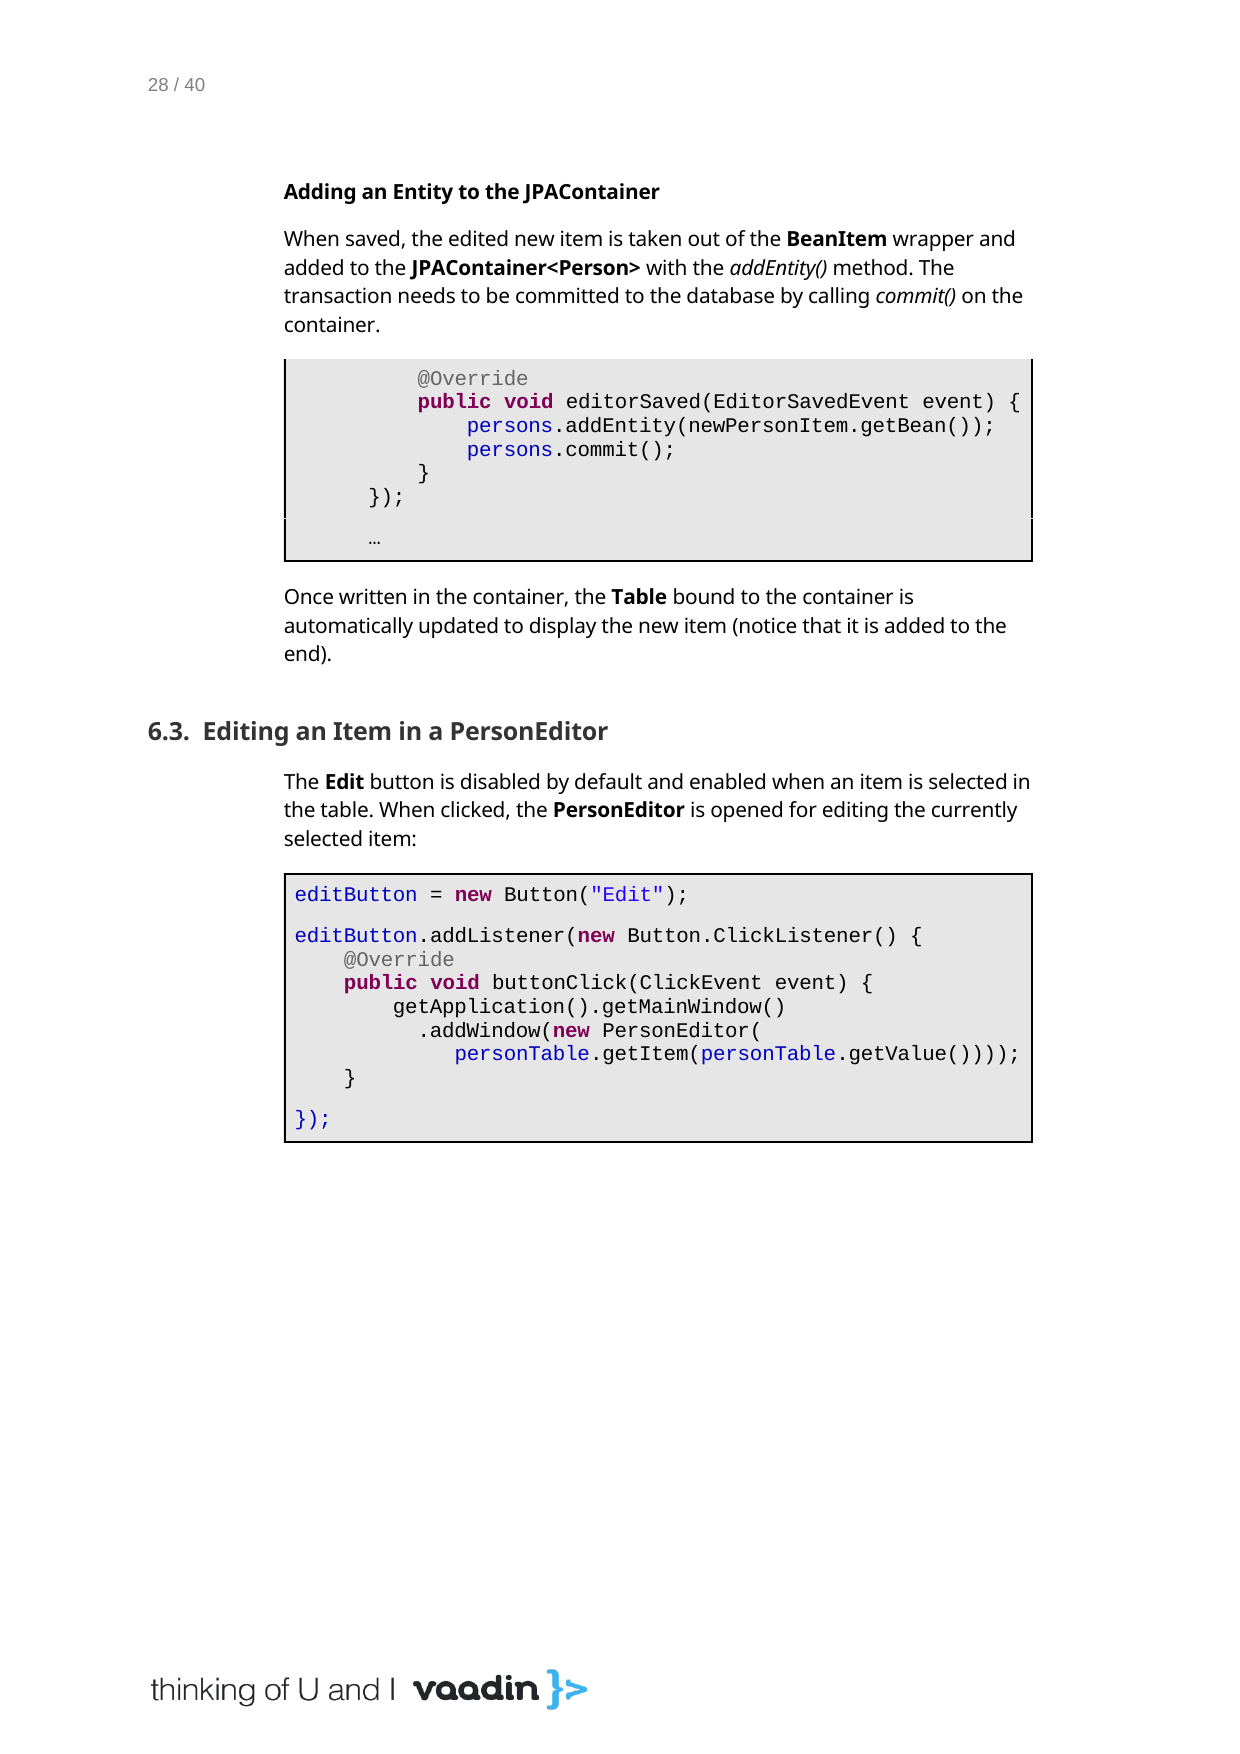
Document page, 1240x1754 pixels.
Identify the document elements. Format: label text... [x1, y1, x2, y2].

text .addWindow(new PersonEditor( [286, 1019, 1031, 1043]
text persons.addEntity(newPersonItem.getBean()); [286, 415, 1031, 439]
text public void editorSaved(EditorSavedEvent event) { [286, 391, 1031, 415]
text } [286, 1067, 1031, 1099]
text }); [286, 486, 1031, 518]
text … [285, 518, 1032, 560]
text @Override [286, 359, 1031, 391]
subtitle Editing an Item in a PersonEditor [148, 714, 1033, 748]
text public void buttonClick(ClickEvent event) { [286, 972, 1031, 996]
subtitle Adding an Entity to the JPAContainer [283, 177, 1033, 206]
text }); [286, 1099, 1031, 1141]
list When saved, the edited new item is taken out of the BeanItem wrapper and added to the JPAContainer<Person> with the addEntity() method. The transaction needs to be committed to the database by calling commit() on the container. [283, 224, 1033, 338]
text persons.commit(); [286, 439, 1031, 462]
text Once written in the container, the Table bound to the container is automatically updated to display the new item (notice that it is added to the end). [283, 582, 1033, 668]
text personTable.getItem(personTable.getValue()))); [286, 1043, 1031, 1067]
picture [150, 1665, 590, 1712]
text getApplication().getMainWindow() [286, 996, 1031, 1019]
text @Override [286, 949, 1031, 972]
text editButton.addListener(new Button.ClickListener() { [286, 916, 1031, 949]
list The Edit button is disabled by default and enabled when an item is selected in the table. When clicked, the PersonEditor is opened for editing the currently selected item: [283, 767, 1033, 852]
text } [286, 462, 1031, 486]
text editButton = new Button("Edit"); [286, 875, 1031, 916]
